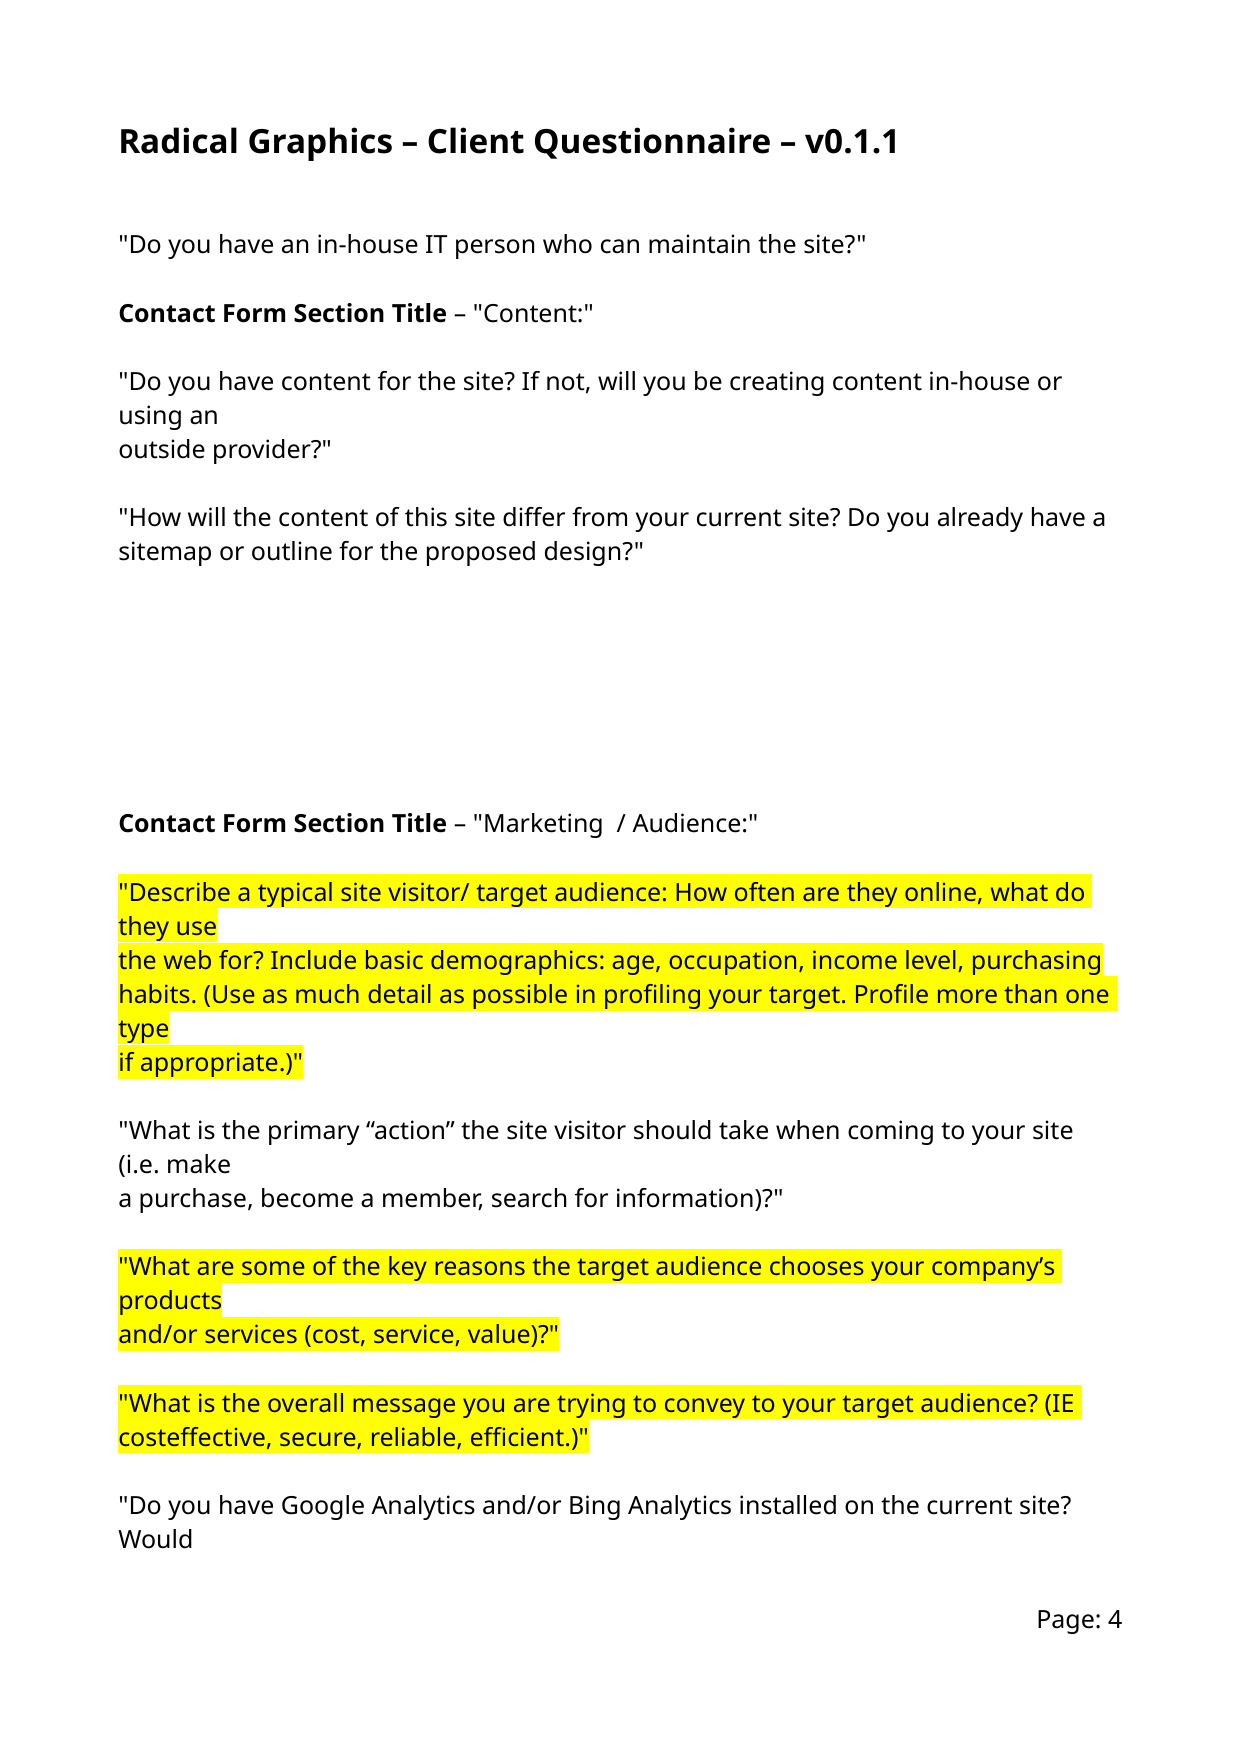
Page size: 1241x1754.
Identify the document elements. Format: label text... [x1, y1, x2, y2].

text "Do you have Google Analytics and/or Bing Analytics installed on the current site? Would [118, 1487, 1122, 1556]
text outside provider?" [118, 431, 1122, 466]
text if appropriate.)" [118, 1044, 1122, 1079]
text habits. (Use as much detail as possible in profiling your target. Profile more than one type [118, 976, 1122, 1044]
text "Describe a typical site visitor/ target audience: How often are they online, what do they use [118, 874, 1122, 942]
text "How will the content of this site differ from your current site? Do you already have a [118, 499, 1122, 534]
text "What are some of the key reasons the target audience chooses your companyʼs products [118, 1249, 1122, 1317]
text Contact Form Section Title – "Content:" [118, 295, 1122, 329]
text sitemap or outline for the proposed design?" [118, 534, 1122, 568]
text a purchase, become a member, search for information)?" [118, 1181, 1122, 1215]
text "What is the overall message you are trying to convey to your target audience? (IE costeffective, secure, reliable, efficient.)" [118, 1385, 1122, 1453]
text "Do you have content for the site? If not, will you be creating content in-house or using an [118, 363, 1122, 431]
text "What is the primary “action” the site visitor should take when coming to your site (i.e. make [118, 1113, 1122, 1181]
text the web for? Include basic demographics: age, occupation, income level, purchasing [118, 942, 1122, 976]
text "Do you have an in-house IT person who can maintain the site?" [118, 227, 1122, 261]
text and/or services (cost, service, value)?" [118, 1317, 1122, 1351]
text Contact Form Section Title – "Marketing / Audience:" [118, 806, 1122, 840]
